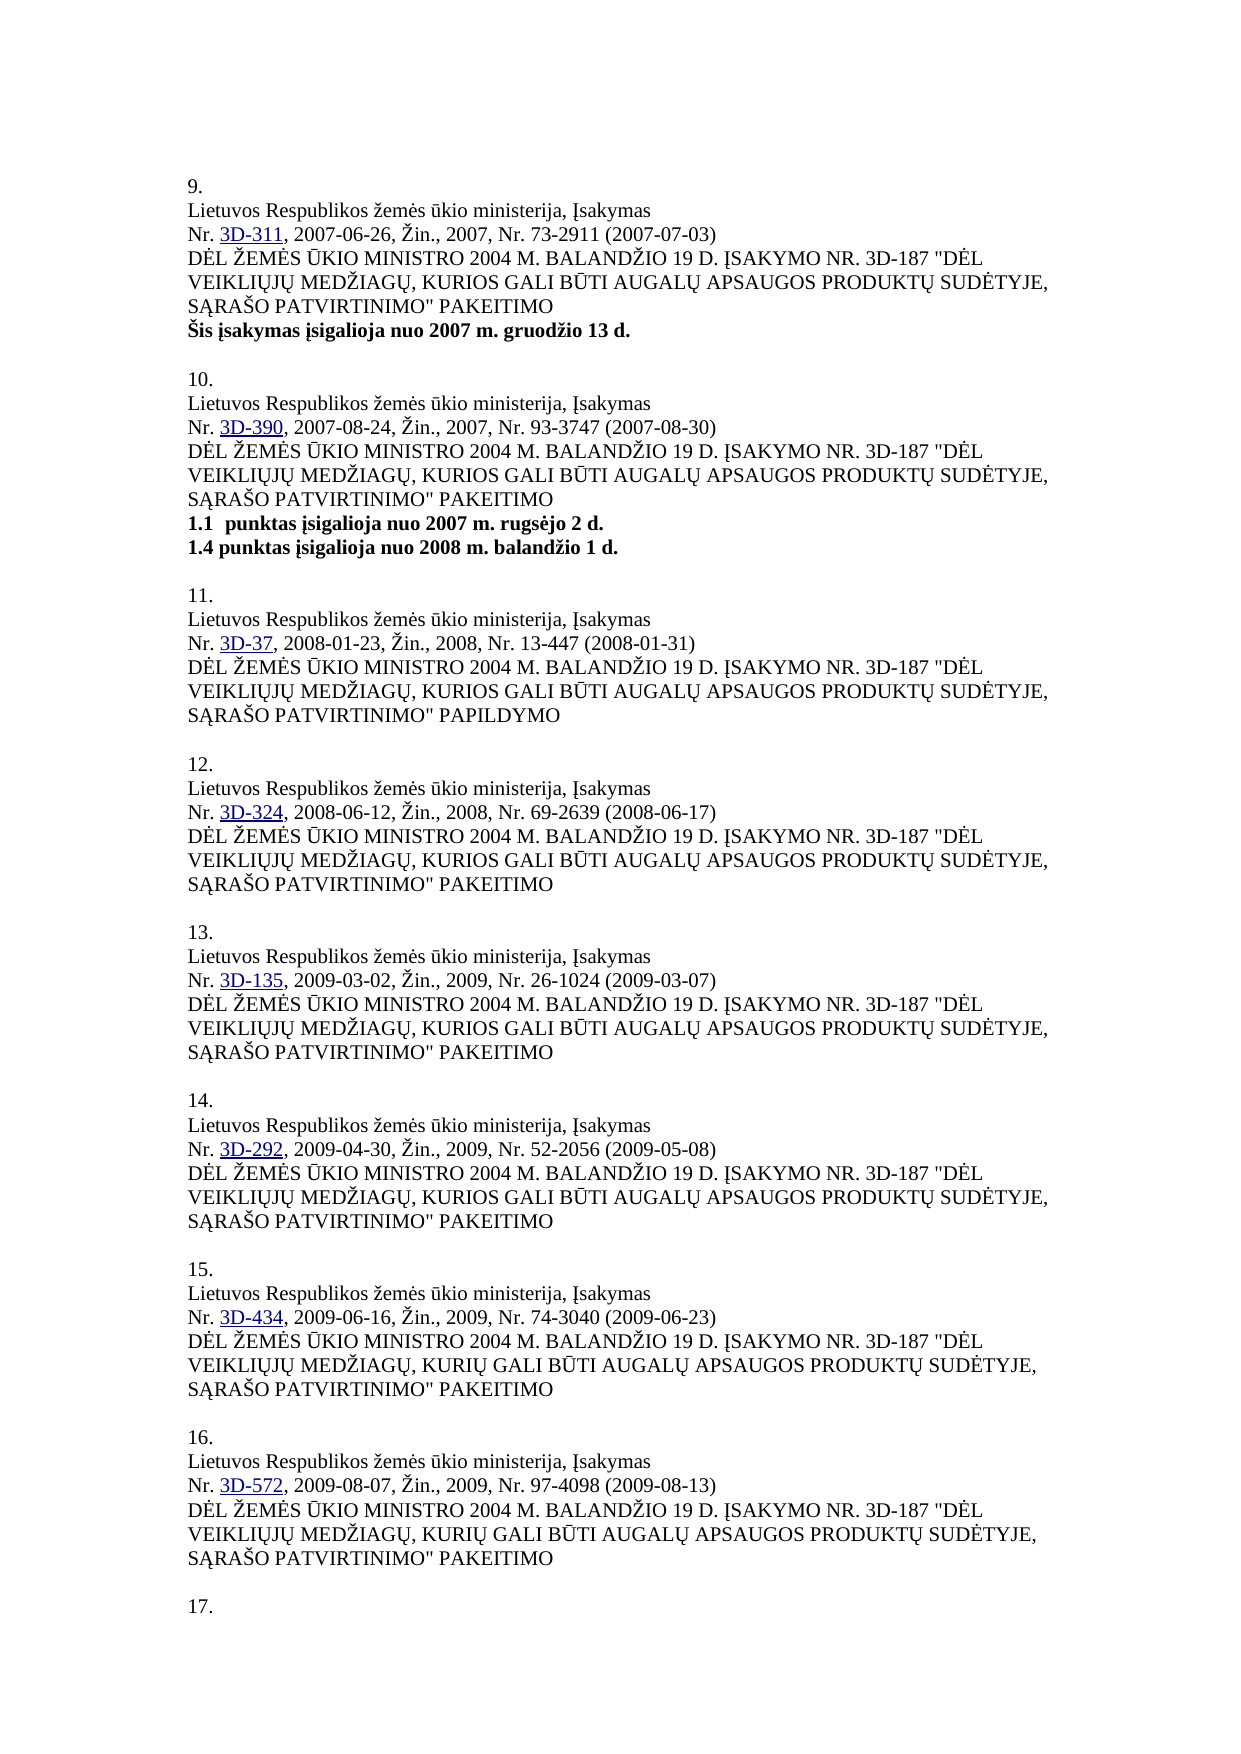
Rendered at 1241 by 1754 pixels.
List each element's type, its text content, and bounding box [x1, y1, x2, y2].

text DĖL ŽEMĖS ŪKIO MINISTRO 2004 M. BALANDŽIO 19 D. ĮSAKYMO NR. 3D-187 "DĖL VEIKLIŲJŲ MEDŽIAGŲ, KURIOS GALI BŪTI AUGALŲ APSAUGOS PRODUKTŲ SUDĖTYJE, SĄRAŠO PATVIRTINIMO" PAKEITIMO [187, 246, 1053, 318]
text DĖL ŽEMĖS ŪKIO MINISTRO 2004 M. BALANDŽIO 19 D. ĮSAKYMO NR. 3D-187 "DĖL VEIKLIŲJŲ MEDŽIAGŲ, KURIOS GALI BŪTI AUGALŲ APSAUGOS PRODUKTŲ SUDĖTYJE, SĄRAŠO PATVIRTINIMO" PAKEITIMO [187, 1161, 1053, 1233]
text Nr. 3D-390, 2007-08-24, Žin., 2007, Nr. 93-3747 (2007-08-30) [187, 415, 1053, 439]
text DĖL ŽEMĖS ŪKIO MINISTRO 2004 M. BALANDŽIO 19 D. ĮSAKYMO NR. 3D-187 "DĖL VEIKLIŲJŲ MEDŽIAGŲ, KURIOS GALI BŪTI AUGALŲ APSAUGOS PRODUKTŲ SUDĖTYJE, SĄRAŠO PATVIRTINIMO" PAKEITIMO [187, 824, 1053, 896]
text Lietuvos Respublikos žemės ūkio ministerija, Įsakymas [187, 776, 1053, 800]
text Nr. 3D-311, 2007-06-26, Žin., 2007, Nr. 73-2911 (2007-07-03) [187, 222, 1238, 246]
text Lietuvos Respublikos žemės ūkio ministerija, Įsakymas [187, 944, 1053, 968]
text 13. [187, 920, 1053, 944]
text Lietuvos Respublikos žemės ūkio ministerija, Įsakymas [187, 198, 1053, 222]
text Nr. 3D-135, 2009-03-02, Žin., 2009, Nr. 26-1024 (2009-03-07) [187, 968, 1053, 992]
text Šis įsakymas įsigalioja nuo 2007 m. gruodžio 13 d. [187, 318, 1053, 342]
text 1.4 punktas įsigalioja nuo 2008 m. balandžio 1 d. [187, 535, 1053, 559]
text 9. [187, 174, 1053, 198]
text DĖL ŽEMĖS ŪKIO MINISTRO 2004 M. BALANDŽIO 19 D. ĮSAKYMO NR. 3D-187 "DĖL VEIKLIŲJŲ MEDŽIAGŲ, KURIOS GALI BŪTI AUGALŲ APSAUGOS PRODUKTŲ SUDĖTYJE, SĄRAŠO PATVIRTINIMO" PAKEITIMO [187, 992, 1053, 1064]
text DĖL ŽEMĖS ŪKIO MINISTRO 2004 M. BALANDŽIO 19 D. ĮSAKYMO NR. 3D-187 "DĖL VEIKLIŲJŲ MEDŽIAGŲ, KURIŲ GALI BŪTI AUGALŲ APSAUGOS PRODUKTŲ SUDĖTYJE, SĄRAŠO PATVIRTINIMO" PAKEITIMO [187, 1329, 1053, 1401]
list punktas įsigalioja nuo 2007 m. rugsėjo 2 d. [187, 511, 1053, 535]
text DĖL ŽEMĖS ŪKIO MINISTRO 2004 M. BALANDŽIO 19 D. ĮSAKYMO NR. 3D-187 "DĖL VEIKLIŲJŲ MEDŽIAGŲ, KURIOS GALI BŪTI AUGALŲ APSAUGOS PRODUKTŲ SUDĖTYJE, SĄRAŠO PATVIRTINIMO" PAPILDYMO [187, 655, 1053, 727]
text Lietuvos Respublikos žemės ūkio ministerija, Įsakymas [187, 607, 1053, 631]
text Lietuvos Respublikos žemės ūkio ministerija, Įsakymas [187, 1112, 1053, 1137]
text Nr. 3D-292, 2009-04-30, Žin., 2009, Nr. 52-2056 (2009-05-08) [187, 1137, 1053, 1161]
text 16. [187, 1425, 1053, 1449]
text Nr. 3D-434, 2009-06-16, Žin., 2009, Nr. 74-3040 (2009-06-23) [187, 1305, 1053, 1329]
text 11. [187, 583, 1053, 607]
text Lietuvos Respublikos žemės ūkio ministerija, Įsakymas [187, 1449, 1053, 1473]
text DĖL ŽEMĖS ŪKIO MINISTRO 2004 M. BALANDŽIO 19 D. ĮSAKYMO NR. 3D-187 "DĖL VEIKLIŲJŲ MEDŽIAGŲ, KURIŲ GALI BŪTI AUGALŲ APSAUGOS PRODUKTŲ SUDĖTYJE, SĄRAŠO PATVIRTINIMO" PAKEITIMO [187, 1497, 1053, 1570]
text 17. [187, 1594, 1053, 1618]
text DĖL ŽEMĖS ŪKIO MINISTRO 2004 M. BALANDŽIO 19 D. ĮSAKYMO NR. 3D-187 "DĖL VEIKLIŲJŲ MEDŽIAGŲ, KURIOS GALI BŪTI AUGALŲ APSAUGOS PRODUKTŲ SUDĖTYJE, SĄRAŠO PATVIRTINIMO" PAKEITIMO [187, 439, 1053, 511]
text 12. [187, 752, 1053, 776]
text 15. [187, 1257, 1053, 1281]
text 14. [187, 1088, 1053, 1112]
text Nr. 3D-324, 2008-06-12, Žin., 2008, Nr. 69-2639 (2008-06-17) [187, 800, 1053, 824]
text Lietuvos Respublikos žemės ūkio ministerija, Įsakymas [187, 1281, 1053, 1305]
text 10. [187, 367, 1053, 391]
text Lietuvos Respublikos žemės ūkio ministerija, Įsakymas [187, 391, 1053, 415]
text Nr. 3D-37, 2008-01-23, Žin., 2008, Nr. 13-447 (2008-01-31) [187, 631, 1053, 655]
text Nr. 3D-572, 2009-08-07, Žin., 2009, Nr. 97-4098 (2009-08-13) [187, 1473, 1053, 1497]
